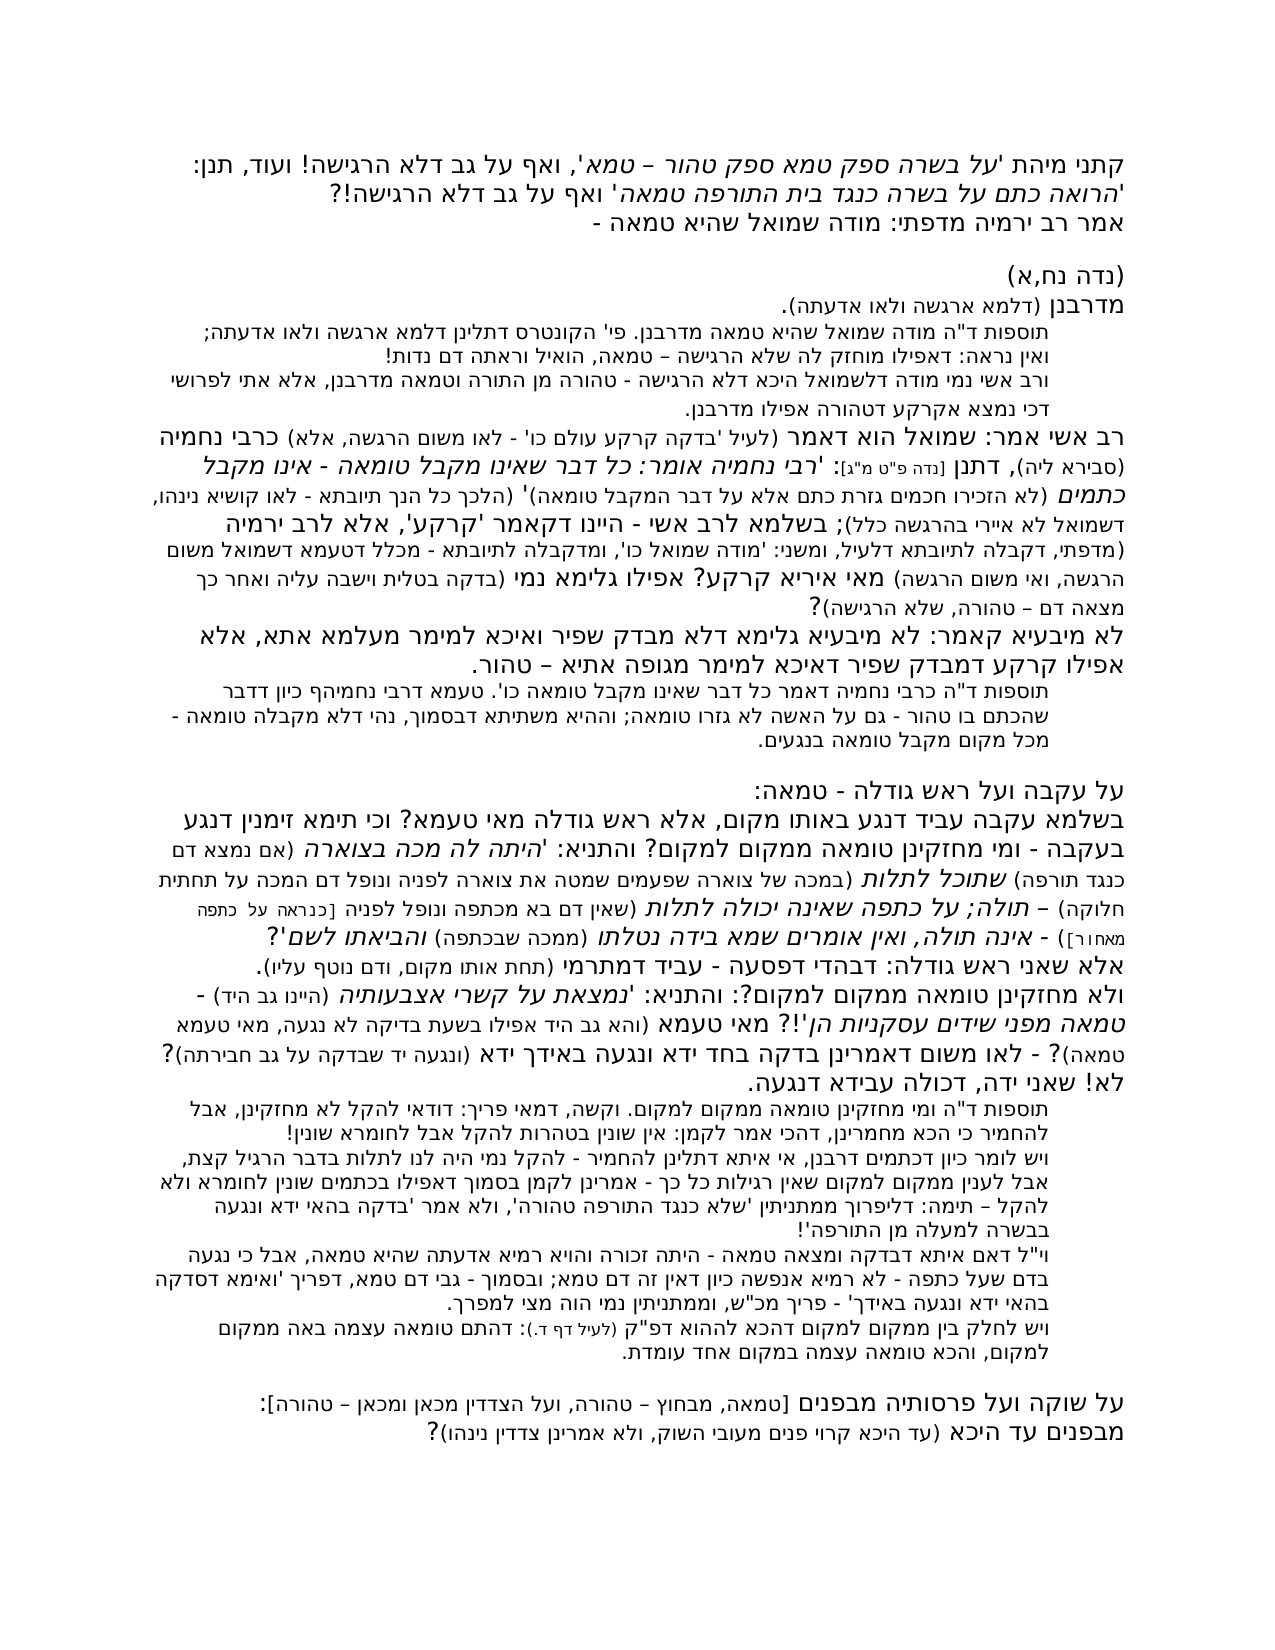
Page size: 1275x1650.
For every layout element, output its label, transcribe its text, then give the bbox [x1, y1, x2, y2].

text רב אשי אמר: שמואל הוא דאמר (לעיל 'בדקה קרקע עולם כו' - לאו משום הרגשה, אלא) כרבי נחמיה (סבירא ליה), דתנן [נדה פ"ט מ"ג]: 'רבי נחמיה אומר: כל דבר שאינו מקבל טומאה - אינו מקבל כתמים (לא הזכירו חכמים גזרת כתם אלא על דבר המקבל טומאה)' (הלכך כל הנך תיובתא - לאו קושיא נינהו, דשמואל לא איירי בהרגשה כלל); בשלמא לרב אשי - היינו דקאמר 'קרקע', אלא לרב ירמיה (מדפתי, דקבלה לתיובתא דלעיל, ומשני: 'מודה שמואל כו', ומדקבלה לתיובתא - מכלל דטעמא דשמואל משום הרגשה, ואי משום הרגשה) מאי איריא קרקע? אפילו גלימא נמי (בדקה בטלית וישבה עליה ואחר כך מצאה דם – טהורה, שלא הרגישה)? [150, 422, 1125, 621]
text ורב אשי נמי מודה דלשמואל היכא דלא הרגישה - טהורה מן התורה וטמאה מדרבנן, אלא אתי לפרושי דכי נמצא אקרקע דטהורה אפילו מדרבנן. [150, 368, 1050, 422]
text מבפנים עד היכא (עד היכא קרוי פנים מעובי השוק, ולא אמרינן צדדין נינהו)? [150, 1417, 1125, 1447]
text על שוקה ועל פרסותיה מבפנים [טמאה, מבחוץ – טהורה, ועל הצדדין מכאן ומכאן – טהורה]: [150, 1388, 1125, 1417]
text תוספות ד"ה ומי מחזקינן טומאה ממקום למקום. וקשה, דמאי פריך: דודאי להקל לא מחזקינן, אבל להחמיר כי הכא מחמרינן, דהכי אמר לקמן: אין שונין בטהרות להקל אבל לחומרא שונין! [150, 1097, 1050, 1146]
text תוספות ד"ה מודה שמואל שהיא טמאה מדרבנן. פי' הקונטרס דתלינן דלמא ארגשה ולאו אדעתה; [150, 320, 1050, 344]
text לא מיבעיא קאמר: לא מיבעיא גלימא דלא מבדק שפיר ואיכא למימר מעלמא אתא, אלא אפילו קרקע דמבדק שפיר דאיכא למימר מגופה אתיא – טהור. [150, 621, 1125, 679]
text (נדה נח,א) [150, 262, 1125, 291]
text וי"ל דאם איתא דבדקה ומצאה טמאה - היתה זכורה והויא רמיא אדעתה שהיא טמאה, אבל כי נגעה בדם שעל כתפה - לא רמיא אנפשה כיון דאין זה דם טמא; ובסמוך - גבי דם טמא, דפריך 'ואימא דסדקה בהאי ידא ונגעה באידך' - פריך מכ"ש, וממתניתין נמי הוה מצי למפרך. [150, 1243, 1050, 1316]
text ואין נראה: דאפילו מוחזק לה שלא הרגישה – טמאה, הואיל וראתה דם נדות! [150, 344, 1050, 368]
text ולא מחזקינן טומאה ממקום למקום?: והתניא: 'נמצאת על קשרי אצבעותיה (היינו גב היד) - טמאה מפני שידים עסקניות הן'!? מאי טעמא (והא גב היד אפילו בשעת בדיקה לא נגעה, מאי טעמא טמאה)? - לאו משום דאמרינן בדקה בחד ידא ונגעה באידך ידא (ונגעה יד שבדקה על גב חבירתה)? [150, 981, 1125, 1068]
text אמר רב ירמיה מדפתי: מודה שמואל שהיא טמאה - [150, 208, 1125, 237]
text תוספות ד"ה כרבי נחמיה דאמר כל דבר שאינו מקבל טומאה כו'. טעמא דרבי נחמיהף כיון דדבר שהכתם בו טהור - גם על האשה לא גזרו טומאה; וההיא משתיתא דבסמוך, נהי דלא מקבלה טומאה - מכל מקום מקבל טומאה בנגעים. [150, 679, 1050, 752]
text קתני מיהת 'על בשרה ספק טמא ספק טהור – טמא', ואף על גב דלא הרגישה! ועוד, תנן: 'הרואה כתם על בשרה כנגד בית התורפה טמאה' ואף על גב דלא הרגישה!? [150, 150, 1125, 208]
text מדרבנן (דלמא ארגשה ולאו אדעתה). [150, 291, 1125, 320]
text אלא שאני ראש גודלה: דבהדי דפסעה - עביד דמתרמי (תחת אותו מקום, ודם נוטף עליו). [150, 951, 1125, 981]
text לא! שאני ידה, דכולה עבידא דנגעה. [150, 1068, 1125, 1097]
text ויש לחלק בין ממקום למקום דהכא לההוא דפ"ק (לעיל דף ד.): דהתם טומאה עצמה באה ממקום למקום, והכא טומאה עצמה במקום אחד עומדת. [150, 1316, 1050, 1364]
text ויש לומר כיון דכתמים דרבנן, אי איתא דתלינן להחמיר - להקל נמי היה לנו לתלות בדבר הרגיל קצת, אבל לענין ממקום למקום שאין רגילות כל כך - אמרינן לקמן בסמוך דאפילו בכתמים שונין לחומרא ולא להקל – תימה: דליפרוך ממתניתין 'שלא כנגד התורפה טהורה', ולא אמר 'בדקה בהאי ידא ונגעה בבשרה למעלה מן התורפה'! [150, 1146, 1050, 1243]
text בשלמא עקבה עביד דנגע באותו מקום, אלא ראש גודלה מאי טעמא? וכי תימא זימנין דנגע בעקבה - ומי מחזקינן טומאה ממקום למקום? והתניא: 'היתה לה מכה בצוארה (אם נמצא דם כנגד תורפה) שתוכל לתלות (במכה של צוארה שפעמים שמטה את צוארה לפניה ונופל דם המכה על תחתית חלוקה) – תולה; על כתפה שאינה יכולה לתלות (שאין דם בא מכתפה ונופל לפניה [כנראה על כתפה מאחור]) - אינה תולה, ואין אומרים שמא בידה נטלתו (ממכה שבכתפה) והביאתו לשם'? [150, 806, 1125, 951]
text על עקבה ועל ראש גודלה - טמאה: [150, 776, 1125, 806]
